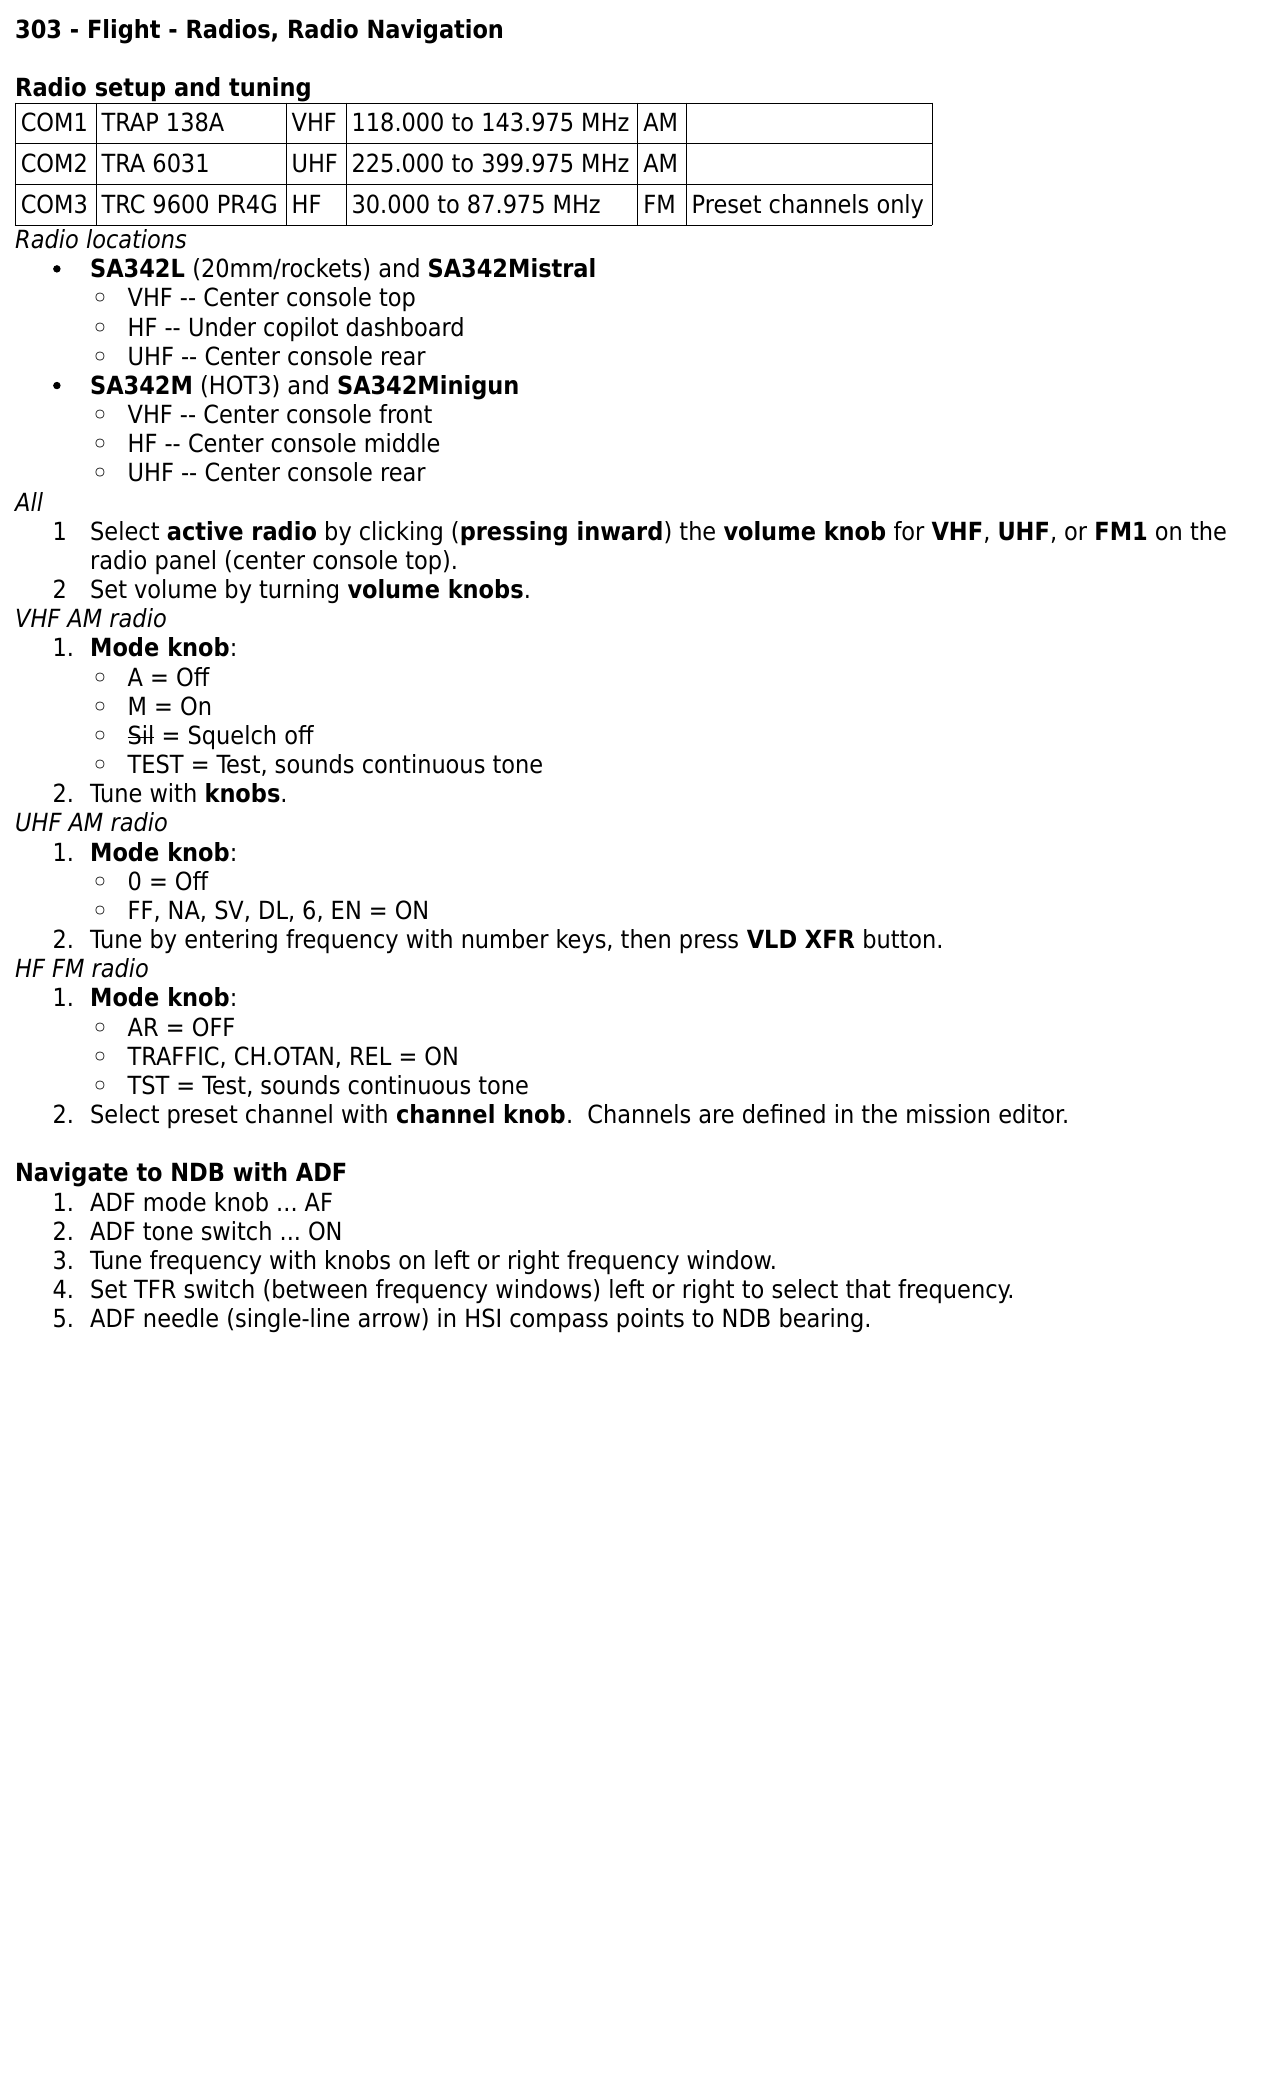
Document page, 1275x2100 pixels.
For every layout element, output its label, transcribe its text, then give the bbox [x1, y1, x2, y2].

table_cell TRA 6031 [97, 144, 286, 184]
table_cell COM2 [16, 144, 96, 184]
list SA342M (HOT3) and SA342Minigun [52, 371, 1260, 400]
table_cell AM [638, 144, 686, 184]
list SA342L (20mm/rockets) and SA342Mistral [52, 254, 1260, 283]
text UHF AM radio [15, 808, 1260, 838]
table_header AM [638, 104, 686, 143]
list TEST = Test, sounds continuous tone [90, 750, 1260, 779]
table_header TRAP 138A [97, 104, 286, 143]
list TRAFFIC, CH.OTAN, REL = ON [90, 1042, 1260, 1071]
list FF, NA, SV, DL, 6, EN = ON [90, 896, 1260, 925]
list Sil = Squelch off [90, 721, 1260, 750]
list Tune frequency with knobs on left or right frequency window. [52, 1246, 1260, 1275]
list Mode knob: [52, 633, 1260, 663]
table_cell [687, 144, 932, 184]
list M = On [90, 692, 1260, 721]
list UHF -- Center console rear [90, 342, 1260, 371]
text HF FM radio [15, 954, 1260, 983]
list Tune with knobs. [52, 779, 1260, 808]
list HF -- Under copilot dashboard [90, 313, 1260, 342]
table_cell FM [638, 185, 686, 225]
list UHF -- Center console rear [90, 458, 1260, 488]
list AR = OFF [90, 1013, 1260, 1042]
text Radio setup and tuning [15, 73, 1260, 102]
list ADF needle (single-line arrow) in HSI compass points to NDB bearing. [52, 1304, 1260, 1333]
list Select preset channel with channel knob. Channels are defined in the mission editor. [52, 1100, 1260, 1129]
text 303 - Flight - Radios, Radio Navigation [15, 15, 1260, 44]
list Select active radio by clicking (pressing inward) the volume knob for VHF, UHF, or FM1 on the radio panel (center console top). [52, 517, 1260, 575]
table_header [687, 104, 932, 143]
list 0 = Off [90, 867, 1260, 896]
table_header VHF [287, 104, 346, 143]
list Tune by entering frequency with number keys, then press VLD XFR button. [52, 925, 1260, 954]
text Radio locations [15, 225, 1260, 254]
table_cell UHF [287, 144, 346, 184]
list VHF -- Center console front [90, 400, 1260, 429]
list A = Off [90, 663, 1260, 692]
table_cell TRC 9600 PR4G [97, 185, 286, 225]
table_header COM1 [16, 104, 96, 143]
list ADF mode knob ... AF [52, 1188, 1260, 1217]
list TST = Test, sounds continuous tone [90, 1071, 1260, 1100]
text All [15, 488, 1260, 517]
list Mode knob: [52, 983, 1260, 1013]
table_cell Preset channels only [687, 185, 932, 225]
table_cell 225.000 to 399.975 MHz [347, 144, 637, 184]
text VHF AM radio [15, 604, 1260, 633]
list ADF tone switch ... ON [52, 1217, 1260, 1246]
table_header 118.000 to 143.975 MHz [347, 104, 637, 143]
text Navigate to NDB with ADF [15, 1158, 1260, 1188]
list Set TFR switch (between frequency windows) left or right to select that frequency. [52, 1275, 1260, 1304]
table_cell COM3 [16, 185, 96, 225]
table_cell HF [287, 185, 346, 225]
list Set volume by turning volume knobs. [52, 575, 1260, 604]
list VHF -- Center console top [90, 283, 1260, 313]
list HF -- Center console middle [90, 429, 1260, 458]
table_cell 30.000 to 87.975 MHz [347, 185, 637, 225]
list Mode knob: [52, 838, 1260, 867]
